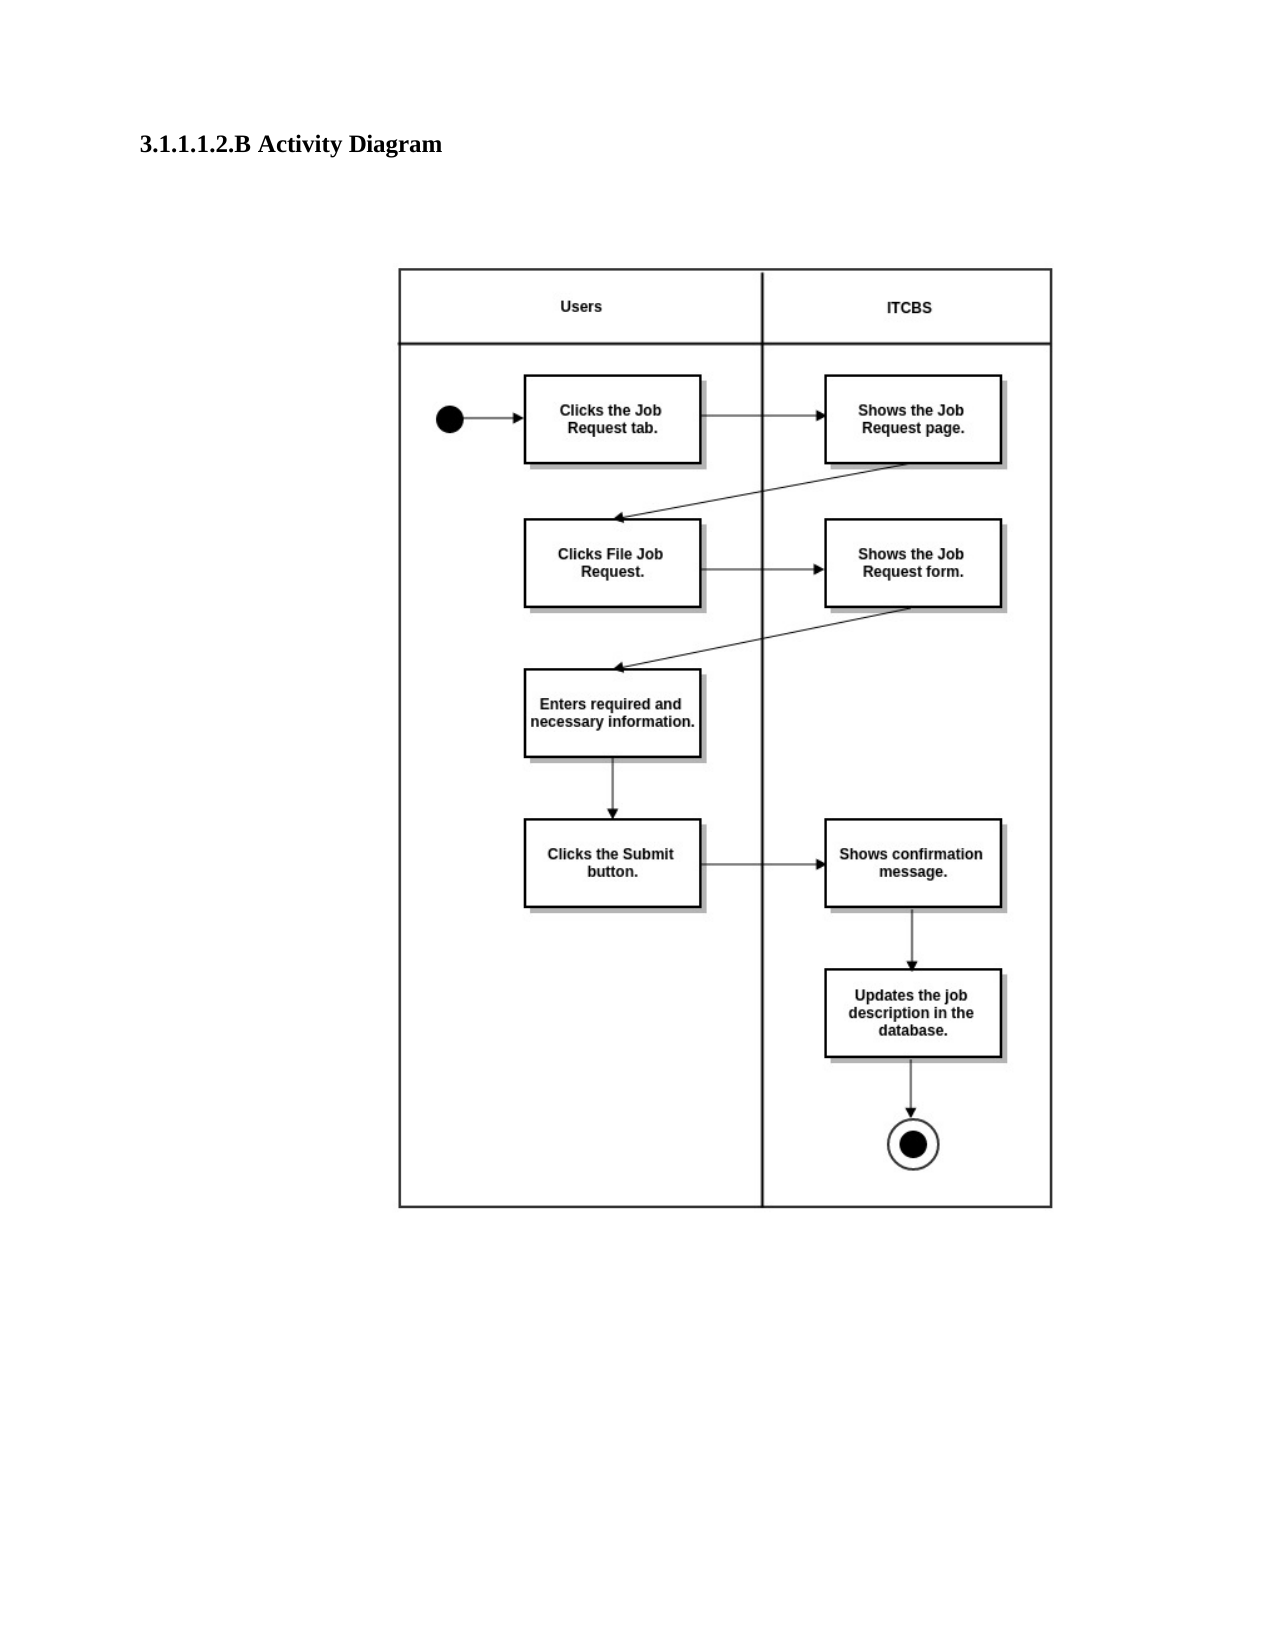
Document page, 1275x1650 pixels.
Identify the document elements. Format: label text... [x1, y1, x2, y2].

text 3.1.1.1.2.B Activity Diagram [139, 129, 1135, 157]
picture [212, 182, 1080, 1237]
